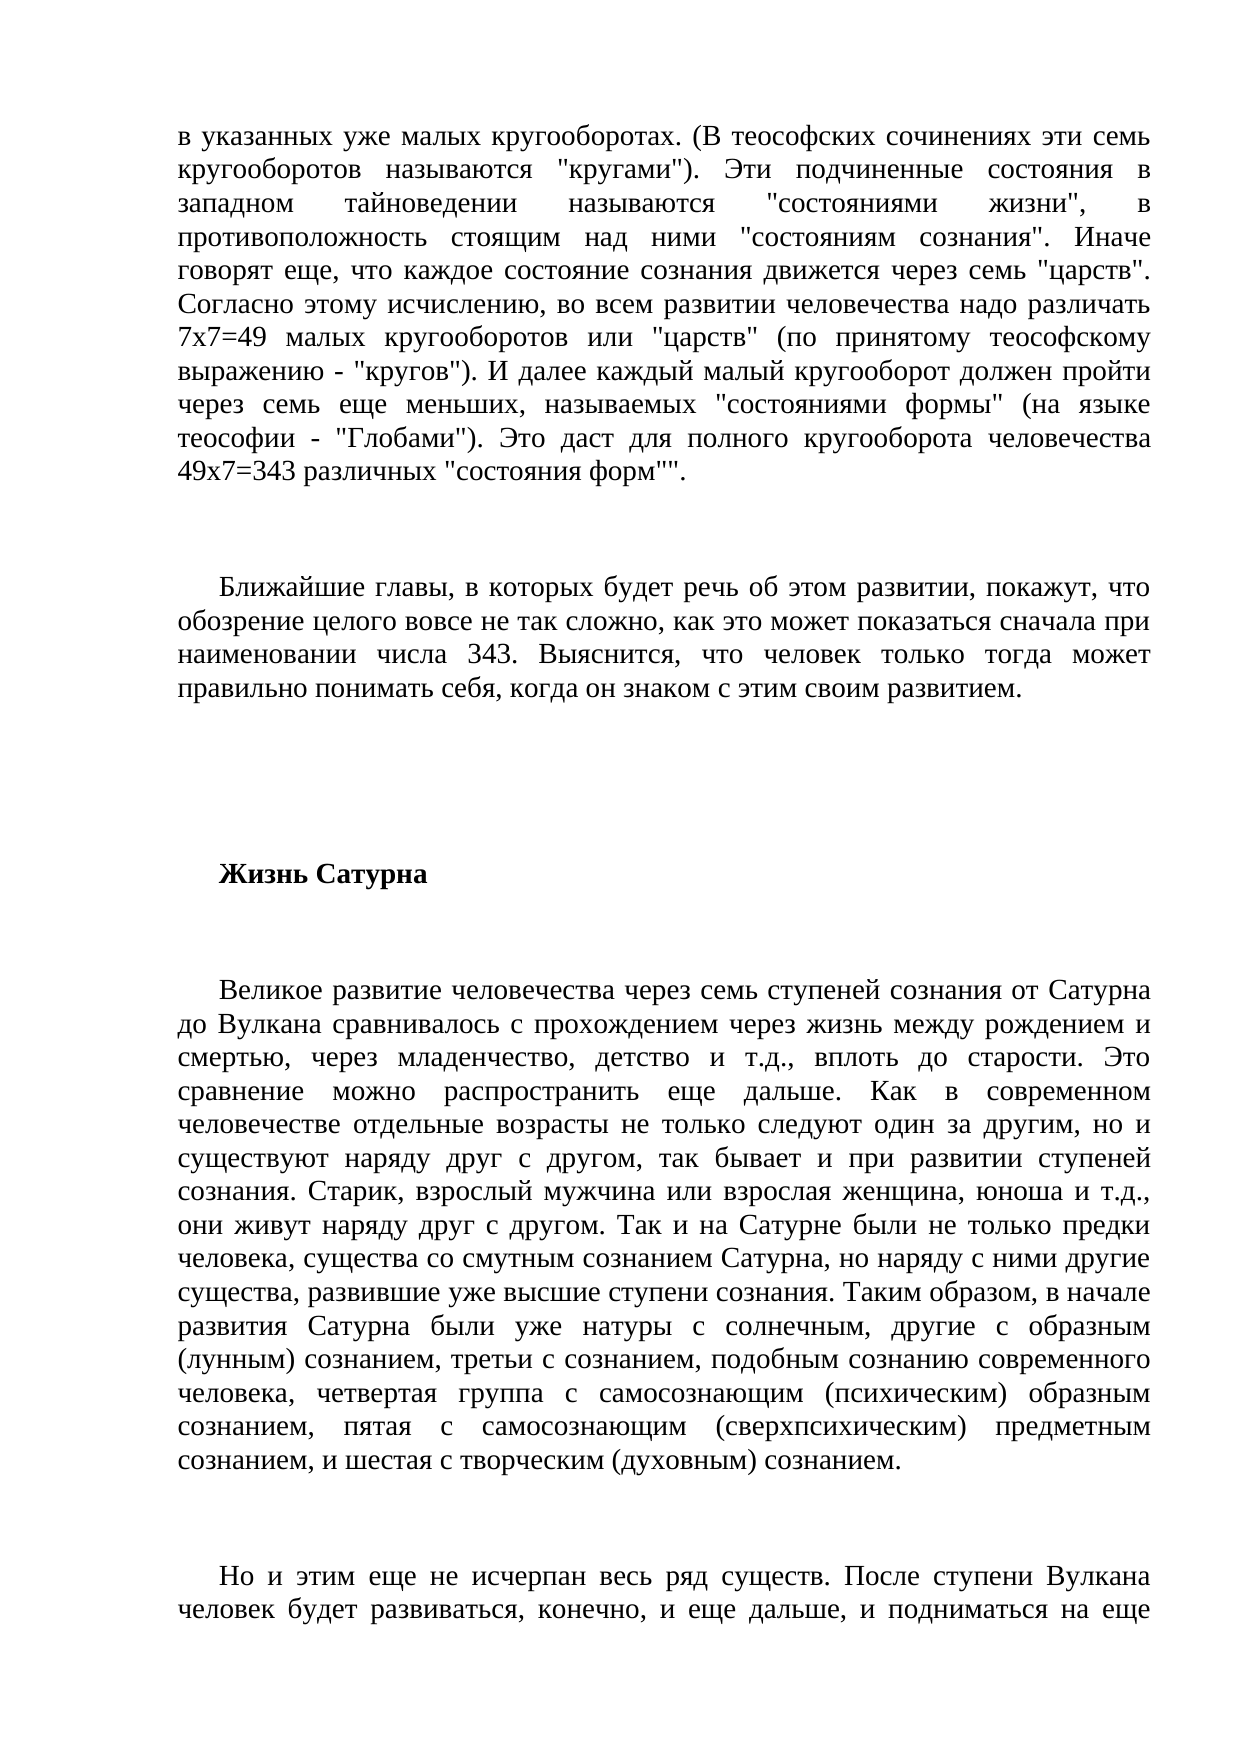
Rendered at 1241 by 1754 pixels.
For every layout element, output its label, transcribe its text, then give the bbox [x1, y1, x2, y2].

text Но и этим еще не исчерпан весь ряд существ. После ступени Вулкана человек будет развиваться, конечно, и еще дальше, и подниматься на еще [177, 1558, 1152, 1625]
text в указанных уже малых кругооборотах. (В теософских сочинениях эти семь кругооборотов называются "кругами"). Эти подчиненные состояния в западном тайноведении называются "состояниями жизни", в противоположность стоящим над ними "состояниям сознания". Иначе говорят еще, что каждое состояние сознания движется через семь "царств". Согласно этому исчислению, во всем развитии человечества надо различать 7x7=49 малых кругооборотов или "царств" (по принятому теософскому выражению - "кругов"). И далее каждый малый кругооборот должен пройти через семь еще меньших, называемых "состояниями формы" (на языке теософии - "Глобами"). Это даст для полного кругооборота человечества 49x7=343 различных "состояния форм"". [177, 118, 1152, 487]
subtitle Жизнь Сатурна [177, 856, 1152, 890]
text Ближайшие главы, в которых будет речь об этом развитии, покажут, что обозрение целого вовсе не так сложно, как это может показаться сначала при наименовании числа 343. Выяснится, что человек только тогда может правильно понимать себя, когда он знаком с этим своим развитием. [177, 569, 1152, 704]
text Великое развитие человечества через семь ступеней сознания от Сатурна до Вулкана сравнивалось с прохождением через жизнь между рождением и смертью, через младенчество, детство и т.д., вплоть до старости. Это сравнение можно распространить еще дальше. Как в современном человечестве отдельные возрасты не только следуют один за другим, но и существуют наряду друг с другом, так бывает и при развитии ступеней сознания. Старик, взрослый мужчина или взрослая женщина, юноша и т.д., они живут наряду друг с другом. Так и на Сатурне были не только предки человека, существа со смутным сознанием Сатурна, но наряду с ними другие существа, развившие уже высшие ступени сознания. Таким образом, в начале развития Сатурна были уже натуры с солнечным, другие с образным (лунным) сознанием, третьи с сознанием, подобным сознанию современного человека, четвертая группа с самосознающим (психическим) образным сознанием, пятая с самосознающим (сверхпсихическим) предметным сознанием, и шестая с творческим (духовным) сознанием. [177, 972, 1152, 1475]
